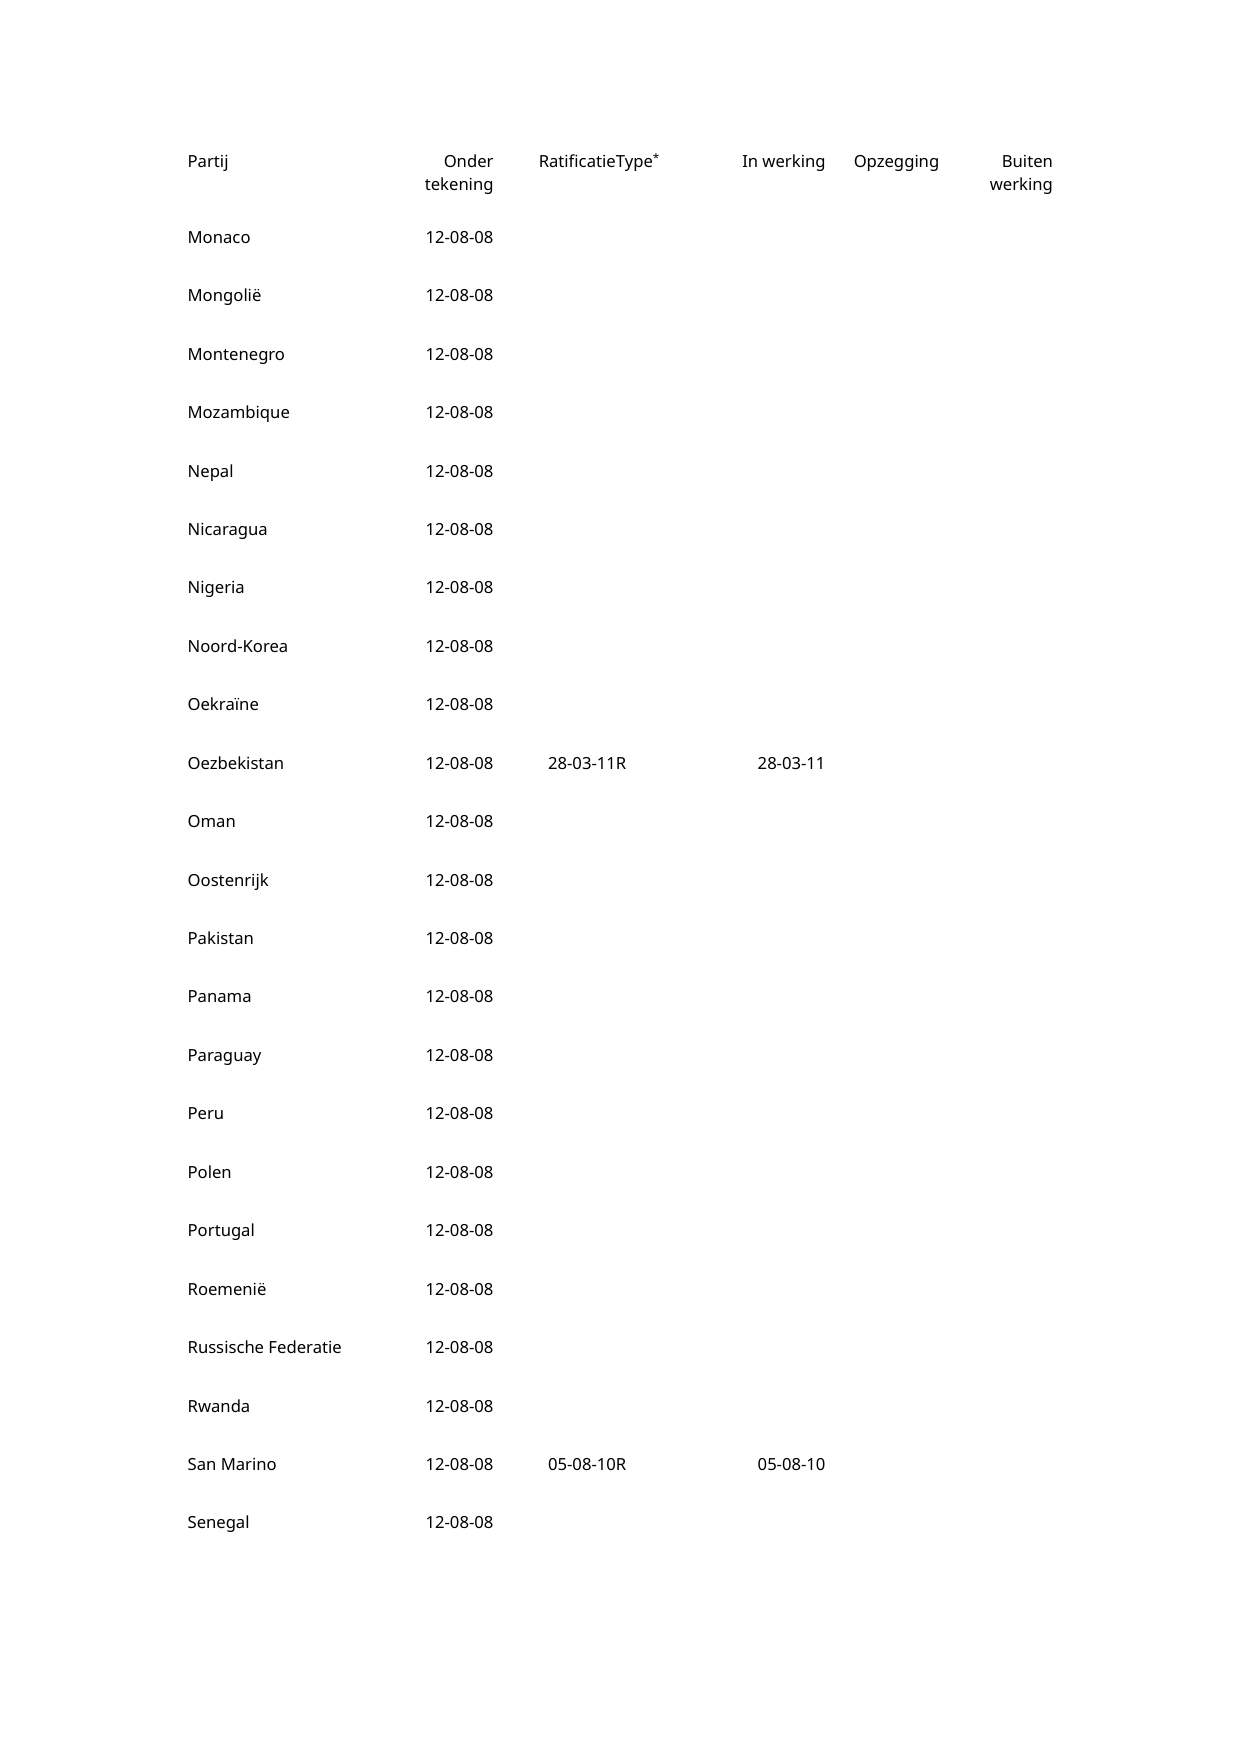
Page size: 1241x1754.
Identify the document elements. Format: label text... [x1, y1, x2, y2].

table_cell [493, 1102, 616, 1160]
table_cell [616, 459, 703, 518]
table_header Opzegging [825, 150, 939, 225]
table_cell 12-08-08 [371, 1394, 493, 1453]
table_header Ratificatie [493, 150, 616, 225]
table_cell [616, 1160, 703, 1219]
table_cell [825, 518, 939, 576]
table_cell Polen [188, 1160, 371, 1219]
table_cell [493, 1160, 616, 1219]
table_cell [939, 401, 1053, 459]
table_cell [616, 1102, 703, 1160]
table_cell [616, 1044, 703, 1102]
table_cell [825, 1219, 939, 1277]
table_cell [825, 284, 939, 342]
table_cell Oezbekistan [188, 751, 371, 810]
table_cell [493, 1336, 616, 1394]
table_cell 12-08-08 [371, 1336, 493, 1394]
table_cell [703, 1219, 825, 1277]
table_cell 12-08-08 [371, 1102, 493, 1160]
table_cell [825, 576, 939, 634]
table_cell [616, 518, 703, 576]
table_cell [493, 635, 616, 693]
table_cell R [616, 1453, 703, 1511]
table_cell Montenegro [188, 342, 371, 401]
table_cell 12-08-08 [371, 927, 493, 985]
table_header Type* [616, 150, 703, 225]
table_cell Portugal [188, 1219, 371, 1277]
table_cell 12-08-08 [371, 810, 493, 868]
table_cell [493, 1394, 616, 1453]
table_cell [616, 225, 703, 284]
table_cell [493, 1219, 616, 1277]
table_cell [939, 751, 1053, 810]
table_cell [939, 985, 1053, 1043]
table_cell [703, 1336, 825, 1394]
table_cell Pakistan [188, 927, 371, 985]
table_cell [825, 1336, 939, 1394]
table_cell Nigeria [188, 576, 371, 634]
table_cell [703, 401, 825, 459]
table_cell [493, 342, 616, 401]
table_cell Mongolië [188, 284, 371, 342]
table_cell [939, 810, 1053, 868]
table_cell [493, 1044, 616, 1102]
table_cell [703, 1160, 825, 1219]
table_cell [703, 693, 825, 751]
table_cell Mozambique [188, 401, 371, 459]
table_cell 28-03-11 [703, 751, 825, 810]
table_cell [939, 342, 1053, 401]
table_cell 12-08-08 [371, 518, 493, 576]
table_cell Oostenrijk [188, 868, 371, 927]
table_cell [825, 868, 939, 927]
table_cell [939, 1453, 1053, 1511]
table_cell 12-08-08 [371, 635, 493, 693]
table_cell [493, 576, 616, 634]
table_cell [939, 693, 1053, 751]
table_cell [703, 810, 825, 868]
table_cell 12-08-08 [371, 1160, 493, 1219]
table_cell Peru [188, 1102, 371, 1160]
table_cell [493, 459, 616, 518]
table_cell [939, 1219, 1053, 1277]
table_cell Nicaragua [188, 518, 371, 576]
table_cell [939, 635, 1053, 693]
table_cell [825, 1511, 939, 1569]
table_cell [703, 635, 825, 693]
table_cell [825, 459, 939, 518]
table_cell [703, 1044, 825, 1102]
table_cell [939, 1044, 1053, 1102]
table_cell [493, 518, 616, 576]
table_cell 05-08-10 [703, 1453, 825, 1511]
table_cell Oman [188, 810, 371, 868]
table_cell [493, 284, 616, 342]
table_cell [616, 342, 703, 401]
table_cell Nepal [188, 459, 371, 518]
table_cell Oekraïne [188, 693, 371, 751]
table_cell [616, 1219, 703, 1277]
table_cell San Marino [188, 1453, 371, 1511]
table_cell [825, 927, 939, 985]
table_cell [493, 1511, 616, 1569]
table_cell [493, 225, 616, 284]
table_cell [616, 401, 703, 459]
table_cell [703, 868, 825, 927]
table_cell [825, 751, 939, 810]
table_cell [703, 459, 825, 518]
table_cell 12-08-08 [371, 1511, 493, 1569]
table_cell [493, 1277, 616, 1336]
table_cell [703, 1394, 825, 1453]
table_cell [616, 284, 703, 342]
table_cell [825, 985, 939, 1043]
table_cell [493, 401, 616, 459]
table_cell [825, 401, 939, 459]
table_cell [616, 1394, 703, 1453]
table_cell [939, 1102, 1053, 1160]
table_cell [616, 927, 703, 985]
table_cell [493, 693, 616, 751]
table_cell [493, 810, 616, 868]
table_header In werking [703, 150, 825, 225]
table_cell [703, 985, 825, 1043]
table_cell [493, 927, 616, 985]
table_cell [939, 459, 1053, 518]
table_cell 12-08-08 [371, 1453, 493, 1511]
table_cell 12-08-08 [371, 868, 493, 927]
table_cell [825, 1277, 939, 1336]
table_cell [939, 1511, 1053, 1569]
table_cell 12-08-08 [371, 342, 493, 401]
table_cell Paraguay [188, 1044, 371, 1102]
table_cell [825, 1102, 939, 1160]
table_cell [825, 810, 939, 868]
table_cell [825, 1044, 939, 1102]
table_cell [825, 1160, 939, 1219]
table_cell Rwanda [188, 1394, 371, 1453]
table_cell [939, 1336, 1053, 1394]
table_cell 12-08-08 [371, 576, 493, 634]
table_header Partij [188, 150, 371, 225]
table_cell [939, 576, 1053, 634]
table_cell [616, 868, 703, 927]
table_cell 12-08-08 [371, 401, 493, 459]
table_cell [493, 868, 616, 927]
table_cell [616, 1511, 703, 1569]
table_cell 12-08-08 [371, 751, 493, 810]
table_cell [825, 342, 939, 401]
table_cell [703, 1102, 825, 1160]
table_cell [825, 693, 939, 751]
table_cell Noord-Korea [188, 635, 371, 693]
table_cell [616, 635, 703, 693]
table_cell 12-08-08 [371, 1277, 493, 1336]
table_cell 12-08-08 [371, 985, 493, 1043]
table_cell 12-08-08 [371, 1219, 493, 1277]
table_cell 12-08-08 [371, 693, 493, 751]
table_cell [703, 927, 825, 985]
table_cell [703, 518, 825, 576]
table_cell 12-08-08 [371, 284, 493, 342]
table_cell [703, 342, 825, 401]
table_cell [939, 868, 1053, 927]
table_cell [825, 225, 939, 284]
table_cell [939, 927, 1053, 985]
table_cell [703, 1277, 825, 1336]
table_cell Roemenië [188, 1277, 371, 1336]
table_cell [616, 576, 703, 634]
table_cell [703, 576, 825, 634]
table_cell R [616, 751, 703, 810]
table_cell [703, 1511, 825, 1569]
table_cell 12-08-08 [371, 1044, 493, 1102]
table_cell [939, 225, 1053, 284]
table_cell Russische Federatie [188, 1336, 371, 1394]
table_cell [616, 985, 703, 1043]
table_cell [616, 1336, 703, 1394]
table_cell [703, 284, 825, 342]
table_header Buiten werking [939, 150, 1053, 225]
table_cell 05-08-10 [493, 1453, 616, 1511]
table_cell [825, 1394, 939, 1453]
table_cell [825, 635, 939, 693]
table_cell [939, 1277, 1053, 1336]
table_cell [939, 284, 1053, 342]
table_cell Panama [188, 985, 371, 1043]
table_cell 12-08-08 [371, 459, 493, 518]
table_cell [939, 1160, 1053, 1219]
table_header Onder tekening [371, 150, 493, 225]
table_cell Senegal [188, 1511, 371, 1569]
table_cell [616, 1277, 703, 1336]
table_cell [616, 693, 703, 751]
table_cell Monaco [188, 225, 371, 284]
table_cell 12-08-08 [371, 225, 493, 284]
table_cell [493, 985, 616, 1043]
table_cell [825, 1453, 939, 1511]
table_cell [939, 1394, 1053, 1453]
table_cell [939, 518, 1053, 576]
table_cell [703, 225, 825, 284]
table_cell 28-03-11 [493, 751, 616, 810]
table_cell [616, 810, 703, 868]
